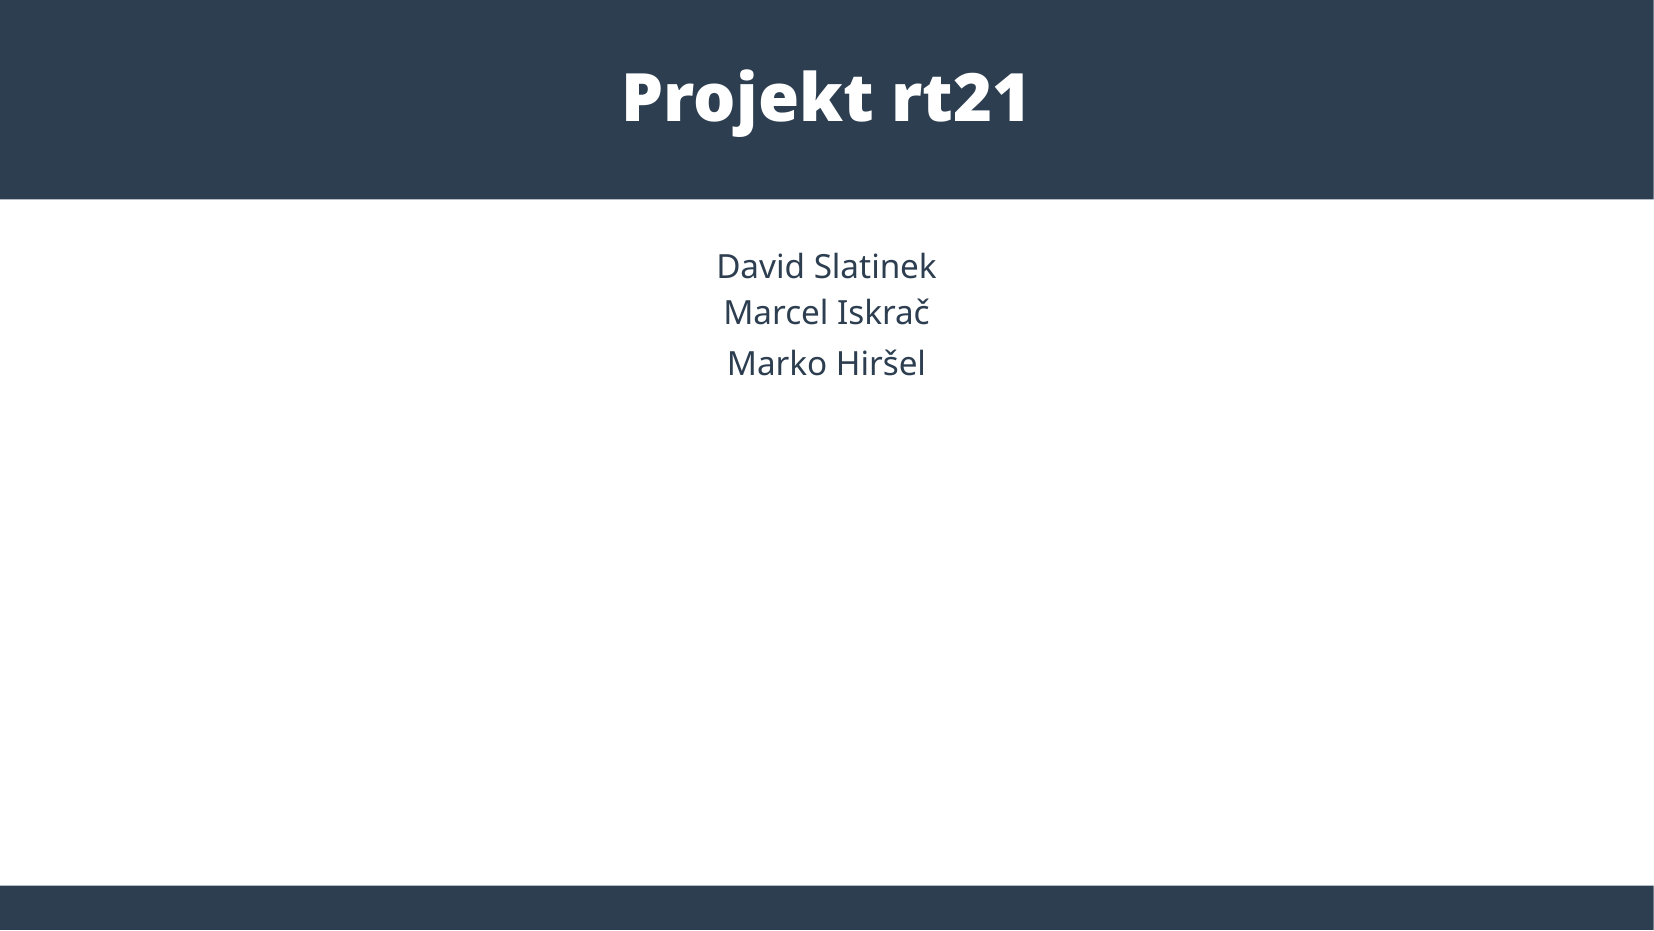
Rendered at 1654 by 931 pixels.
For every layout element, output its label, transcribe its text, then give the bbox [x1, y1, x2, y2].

title Projekt rt21 [58, 36, 1595, 155]
text_box David Slatinek Marcel Iskrač Marko Hiršel [58, 243, 1595, 864]
